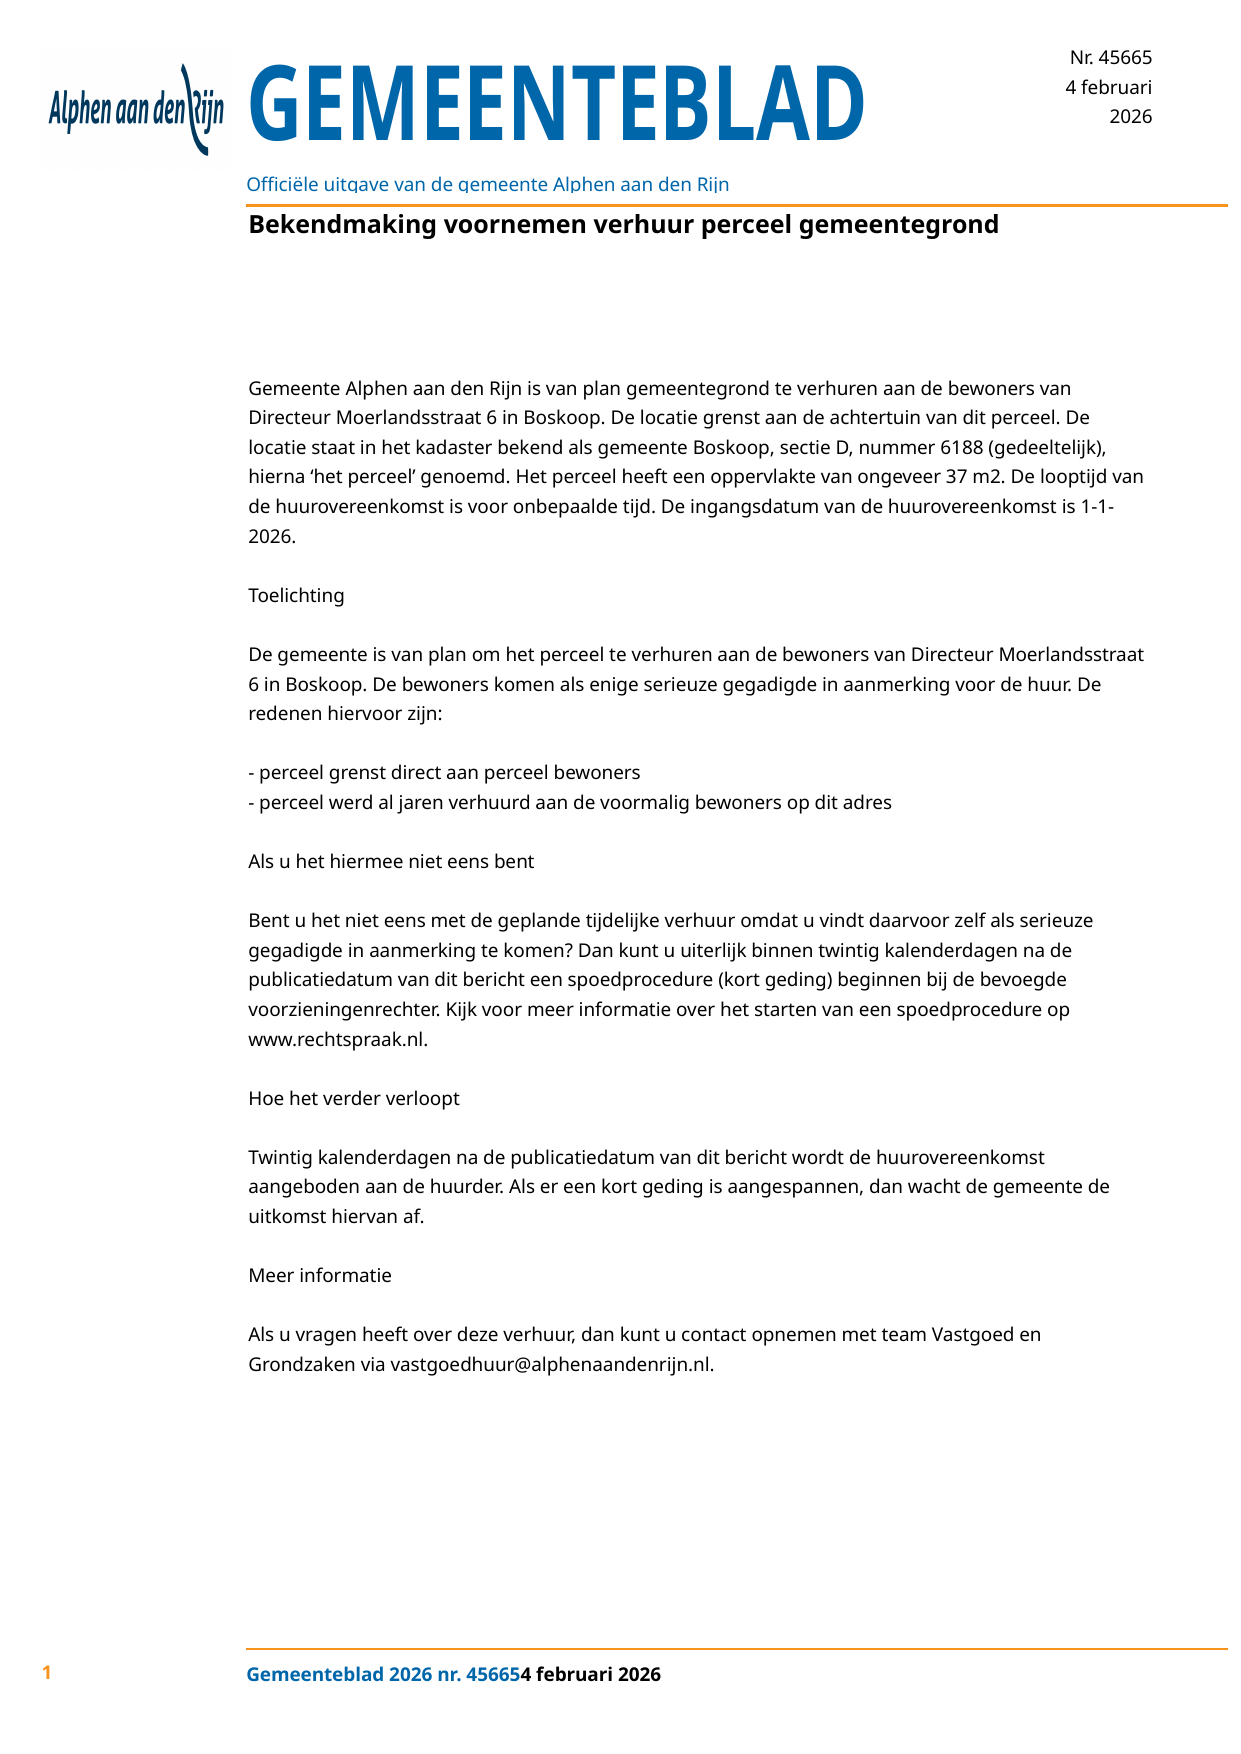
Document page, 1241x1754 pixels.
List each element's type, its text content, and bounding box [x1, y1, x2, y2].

text Als u vragen heeft over deze verhuur, dan kunt u contact opnemen met team Vastgoed en Grondzaken via vastgoedhuur@alphenaandenrijn.nl. [248, 1322, 1152, 1377]
text Bent u het niet eens met de geplande tijdelijke verhuur omdat u vindt daarvoor zelf als serieuze gegadigde in aanmerking te komen? Dan kunt u uiterlijk binnen twintig kalenderdagen na de publicatiedatum van dit bericht een spoedprocedure (kort geding) beginnen bij de bevoegde voorzieningenrechter. Kijk voor meer informatie over het starten van een spoedprocedure op www.rechtspraak.nl. [248, 907, 1152, 1051]
picture [41, 47, 231, 172]
text - perceel werd al jaren verhuurd aan de voormalig bewoners op dit adres [248, 789, 1152, 815]
text Meer informatie [248, 1262, 1152, 1288]
text Twintig kalenderdagen na de publicatiedatum van dit bericht wordt de huurovereenkomst aangeboden aan de huurder. Als er een kort geding is aangespannen, dan wacht de gemeente de uitkomst hiervan af. [248, 1144, 1152, 1229]
text Bekendmaking voornemen verhuur perceel gemeentegrond [248, 207, 1152, 241]
text - perceel grenst direct aan perceel bewoners [248, 759, 1152, 785]
text Toelichting [248, 582, 1152, 608]
text Hoe het verder verloopt [248, 1085, 1152, 1111]
text De gemeente is van plan om het perceel te verhuren aan de bewoners van Directeur Moerlandsstraat 6 in Boskoop. De bewoners komen als enige serieuze gegadigde in aanmerking voor de huur. De redenen hiervoor zijn: [248, 641, 1152, 726]
text Als u het hiermee niet eens bent [248, 848, 1152, 874]
text Gemeente Alphen aan den Rijn is van plan gemeentegrond te verhuren aan de bewoners van Directeur Moerlandsstraat 6 in Boskoop. De locatie grenst aan de achtertuin van dit perceel. De locatie staat in het kadaster bekend als gemeente Boskoop, sectie D, nummer 6188 (gedeeltelijk), hierna ‘het perceel’ genoemd. Het perceel heeft een oppervlakte van ongeveer 37 m2. De looptijd van de huurovereenkomst is voor onbepaalde tijd. De ingangsdatum van de huurovereenkomst is 1-1-2026. [248, 375, 1152, 548]
